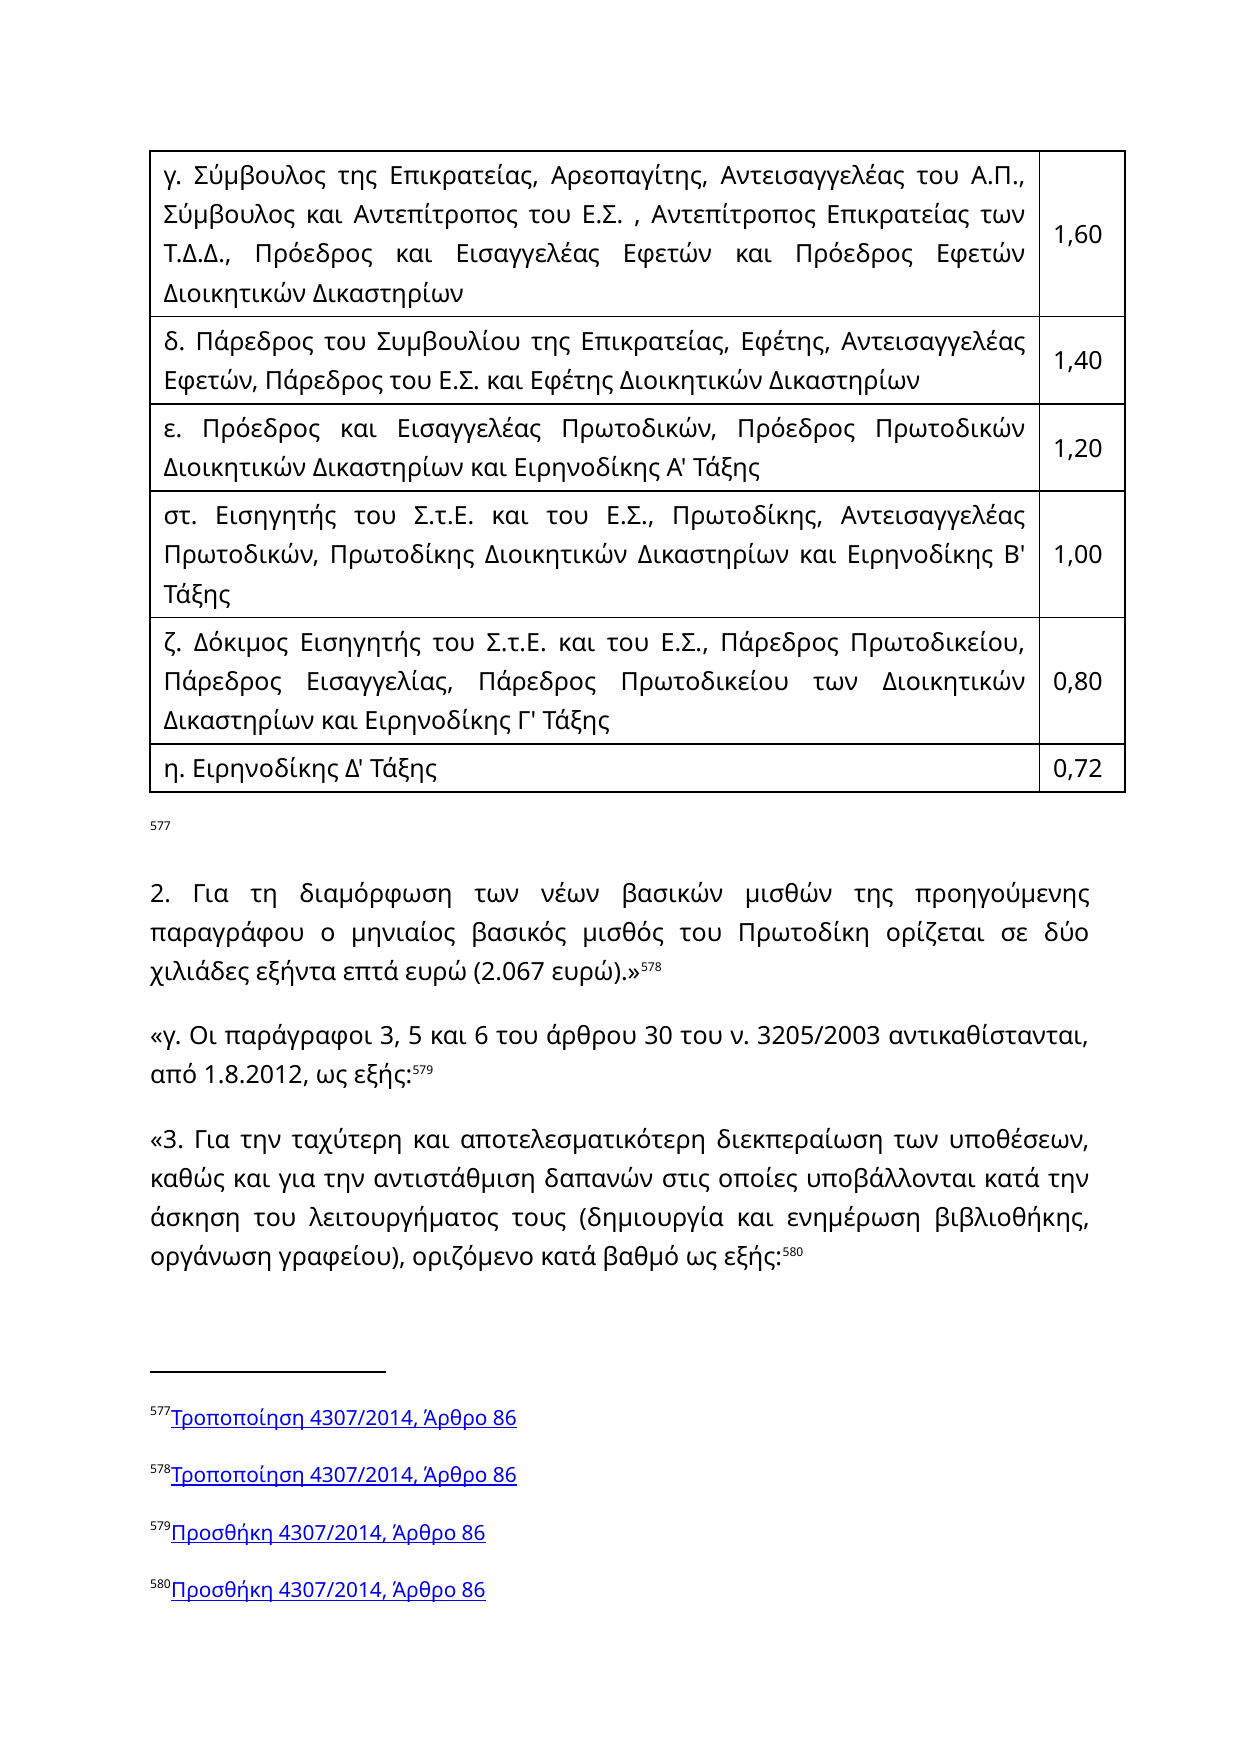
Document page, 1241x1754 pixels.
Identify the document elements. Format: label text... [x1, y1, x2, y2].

table_cell 0,72 [1040, 745, 1124, 791]
table_cell ε. Πρόεδρος και Εισαγγελέας Πρωτοδικών, Πρόεδρος Πρωτοδικών Διοικητικών Δικαστηρίων και Ειρηνοδίκης Α' Τάξης [151, 405, 1039, 490]
table_cell 1,60 [1040, 152, 1124, 316]
text «3. Για την ταχύτερη και αποτελεσματικότερη διεκπεραίωση των υποθέσεων, καθώς και για την αντιστάθμιση δαπανών στις οποίες υποβάλλονται κατά την άσκηση του λειτουργήματος τους (δημιουργία και ενημέρωση βιβλιοθήκης, οργάνωση γραφείου), οριζόμενο κατά βαθμό ως εξής: [150, 1121, 1090, 1273]
text Προσθήκη 4307/2014, Άρθρο 86 [150, 1518, 1090, 1546]
text Προσθήκη 4307/2014, Άρθρο 86 [150, 1576, 1090, 1604]
table_cell στ. Εισηγητής του Σ.τ.Ε. και του Ε.Σ., Πρωτοδίκης, Αντεισαγγελέας Πρωτοδικών, Πρωτοδίκης Διοικητικών Δικαστηρίων και Ειρηνοδίκης Β' Τάξης [151, 492, 1039, 617]
table_cell 1,00 [1040, 492, 1124, 617]
table_cell δ. Πάρεδρος του Συμβουλίου της Επικρατείας, Εφέτης, Αντεισαγγελέας Εφετών, Πάρεδρος του Ε.Σ. και Εφέτης Διοικητικών Δικαστηρίων [151, 317, 1039, 403]
table_cell ζ. Δόκιμος Εισηγητής του Σ.τ.Ε. και του Ε.Σ., Πάρεδρος Πρωτοδικείου, Πάρεδρος Εισαγγελίας, Πάρεδρος Πρωτοδικείου των Διοικητικών Δικαστηρίων και Ειρηνοδίκης Γ' Τάξης [151, 618, 1039, 743]
table_cell 1,40 [1040, 317, 1124, 403]
text Τροποποίηση 4307/2014, Άρθρο 86 [150, 1460, 1090, 1489]
table_cell η. Ειρηνοδίκης Δ' Τάξης [151, 745, 1039, 791]
table_cell γ. Σύμβουλος της Επικρατείας, Αρεοπαγίτης, Αντεισαγγελέας του Α.Π., Σύμβουλος και Αντεπίτροπος του Ε.Σ. , Αντεπίτροπος Επικρατείας των Τ.Δ.Δ., Πρόεδρος και Εισαγγελέας Εφετών και Πρόεδρος Εφετών Διοικητικών Δικαστηρίων [151, 152, 1039, 316]
text «γ. Οι παράγραφοι 3, 5 και 6 του άρθρου 30 του ν. 3205/2003 αντικαθίστανται, από 1.8.2012, ως εξής: [150, 1018, 1090, 1091]
table_cell 1,20 [1040, 405, 1124, 490]
table_cell 0,80 [1040, 618, 1124, 743]
text 2. Για τη διαμόρφωση των νέων βασικών μισθών της προηγούμενης παραγράφου ο μηνιαίος βασικός μισθός του Πρωτοδίκη ορίζεται σε δύο χιλιάδες εξήντα επτά ευρώ (2.067 ευρώ).» [150, 875, 1090, 988]
text Τροποποίηση 4307/2014, Άρθρο 86 [150, 1403, 1090, 1431]
